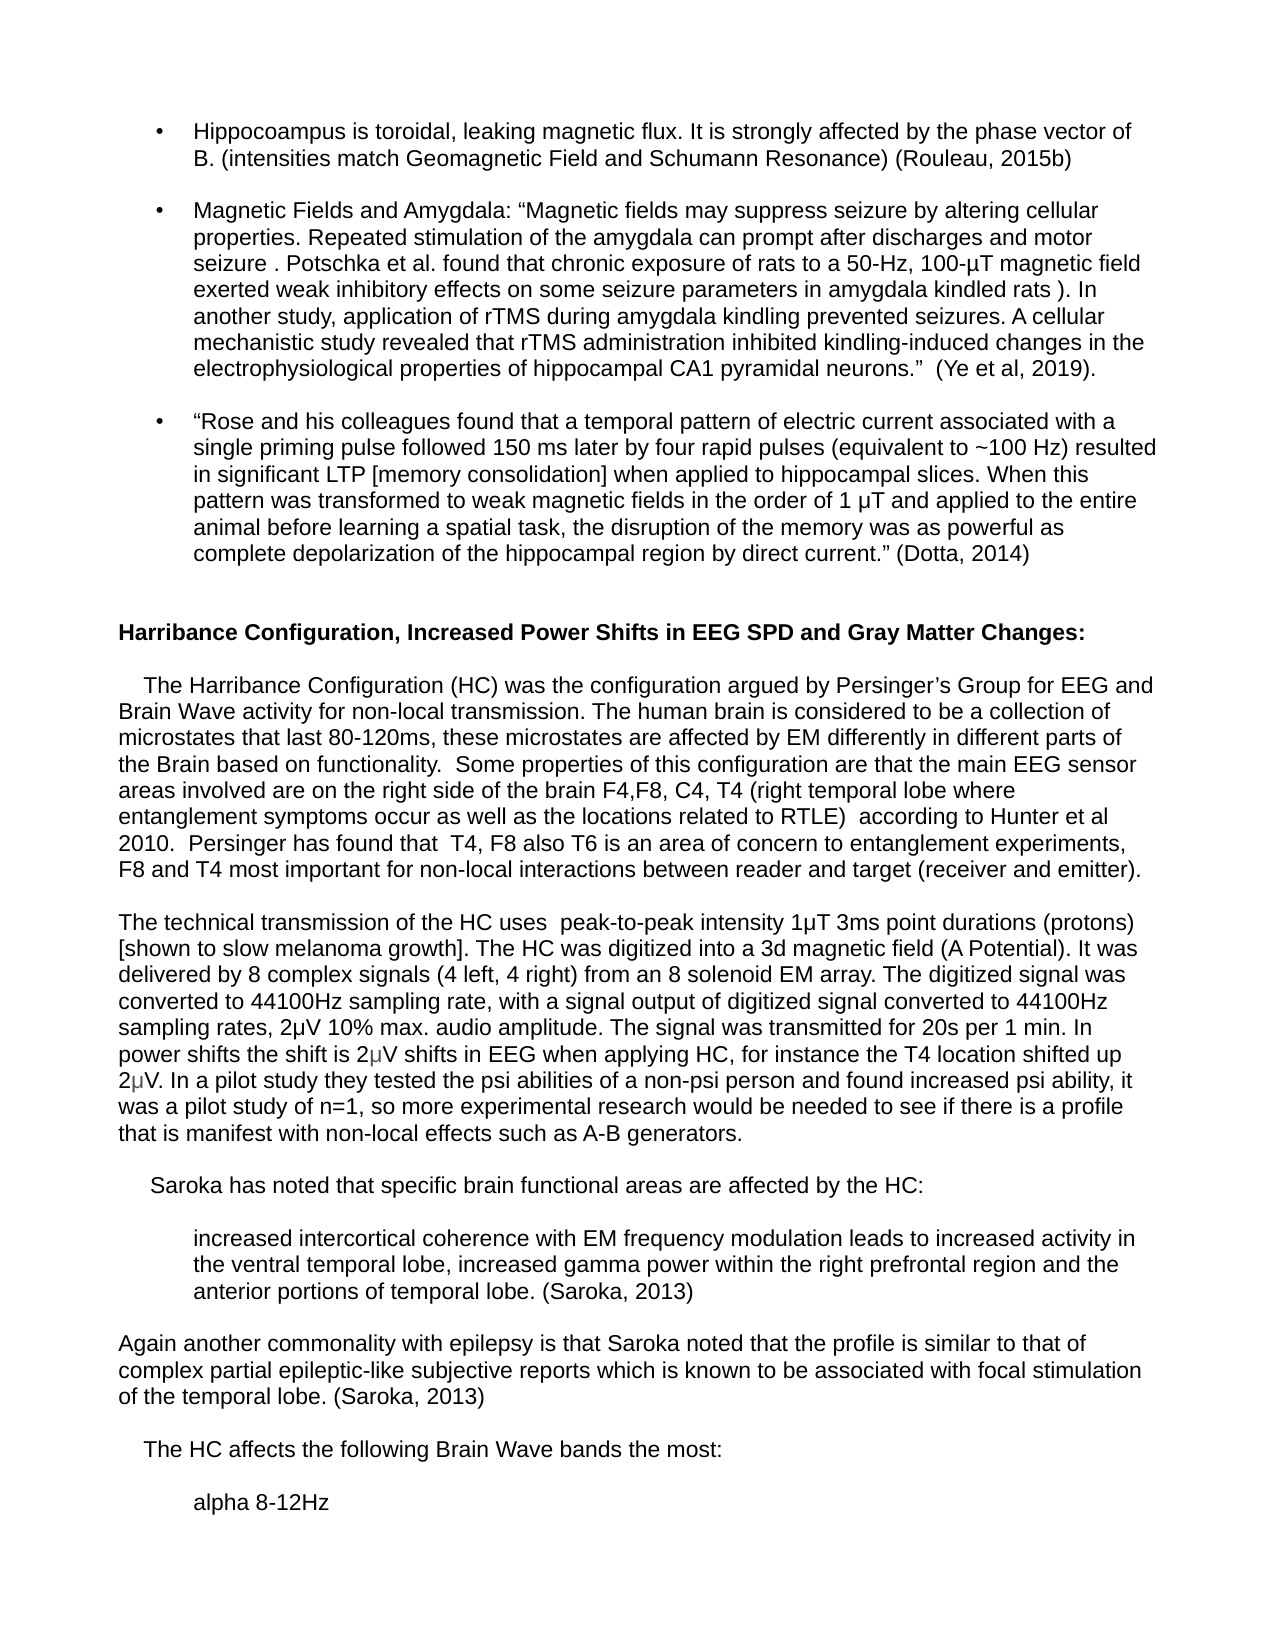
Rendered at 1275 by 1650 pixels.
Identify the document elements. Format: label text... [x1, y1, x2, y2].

text alpha 8-12Hz [193, 1488, 1157, 1515]
text Again another commonality with epilepsy is that Saroka noted that the profile is similar to that of complex partial epileptic-like subjective reports which is known to be associated with focal stimulation of the temporal lobe. (Saroka, 2013) [118, 1330, 1157, 1409]
text Saroka has noted that specific brain functional areas are affected by the HC: [118, 1172, 1157, 1199]
list Hippocoampus is toroidal, leaking magnetic flux. It is strongly affected by the phase vector of B. (intensities match Geomagnetic Field and Schumann Resonance) (Rouleau, 2015b) [156, 118, 1157, 171]
list Magnetic Fields and Amygdala: “Magnetic fields may suppress seizure by altering cellular properties. Repeated stimulation of the amygdala can prompt after discharges and motor seizure . Potschka et al. found that chronic exposure of rats to a 50-Hz, 100-µT magnetic field exerted weak inhibitory effects on some seizure parameters in amygdala kindled rats ). In another study, application of rTMS during amygdala kindling prevented seizures. A cellular mechanistic study revealed that rTMS administration inhibited kindling-induced changes in the electrophysiological properties of hippocampal CA1 pyramidal neurons.” (Ye et al, 2019). [156, 197, 1157, 382]
text The Harribance Configuration (HC) was the configuration argued by Persinger’s Group for EEG and Brain Wave activity for non-local transmission. The human brain is considered to be a collection of microstates that last 80-120ms, these microstates are affected by EM differently in different parts of the Brain based on functionality. Some properties of this configuration are that the main EEG sensor areas involved are on the right side of the brain F4,F8, C4, T4 (right temporal lobe where entanglement symptoms occur as well as the locations related to RTLE) according to Hunter et al 2010. Persinger has found that T4, F8 also T6 is an area of concern to entanglement experiments, F8 and T4 most important for non-local interactions between reader and target (receiver and emitter). [118, 672, 1157, 882]
list “Rose and his colleagues found that a temporal pattern of electric current associated with a single priming pulse followed 150 ms later by four rapid pulses (equivalent to ~100 Hz) resulted in significant LTP [memory consolidation] when applied to hippocampal slices. When this pattern was transformed to weak magnetic fields in the order of 1 μT and applied to the entire animal before learning a spatial task, the disruption of the memory was as powerful as complete depolarization of the hippocampal region by direct current.” (Dotta, 2014) [156, 408, 1157, 566]
text The technical transmission of the HC uses peak-to-peak intensity 1μT 3ms point durations (protons) [shown to slow melanoma growth]. The HC was digitized into a 3d magnetic field (A Potential). It was delivered by 8 complex signals (4 left, 4 right) from an 8 solenoid EM array. The digitized signal was converted to 44100Hz sampling rate, with a signal output of digitized signal converted to 44100Hz sampling rates, 2μV 10% max. audio amplitude. The signal was transmitted for 20s per 1 min. In power shifts the shift is 2μV shifts in EEG when applying HC, for instance the T4 location shifted up 2μV. In a pilot study they tested the psi abilities of a non-psi person and found increased psi ability, it was a pilot study of n=1, so more experimental research would be needed to see if there is a profile that is manifest with non-local effects such as A-B generators. [118, 909, 1157, 1146]
text increased intercortical coherence with EM frequency modulation leads to increased activity in the ventral temporal lobe, increased gamma power within the right prefrontal region and the anterior portions of temporal lobe. (Saroka, 2013) [193, 1225, 1157, 1304]
text Harribance Configuration, Increased Power Shifts in EEG SPD and Gray Matter Changes: [118, 619, 1157, 645]
text The HC affects the following Brain Wave bands the most: [118, 1436, 1157, 1462]
